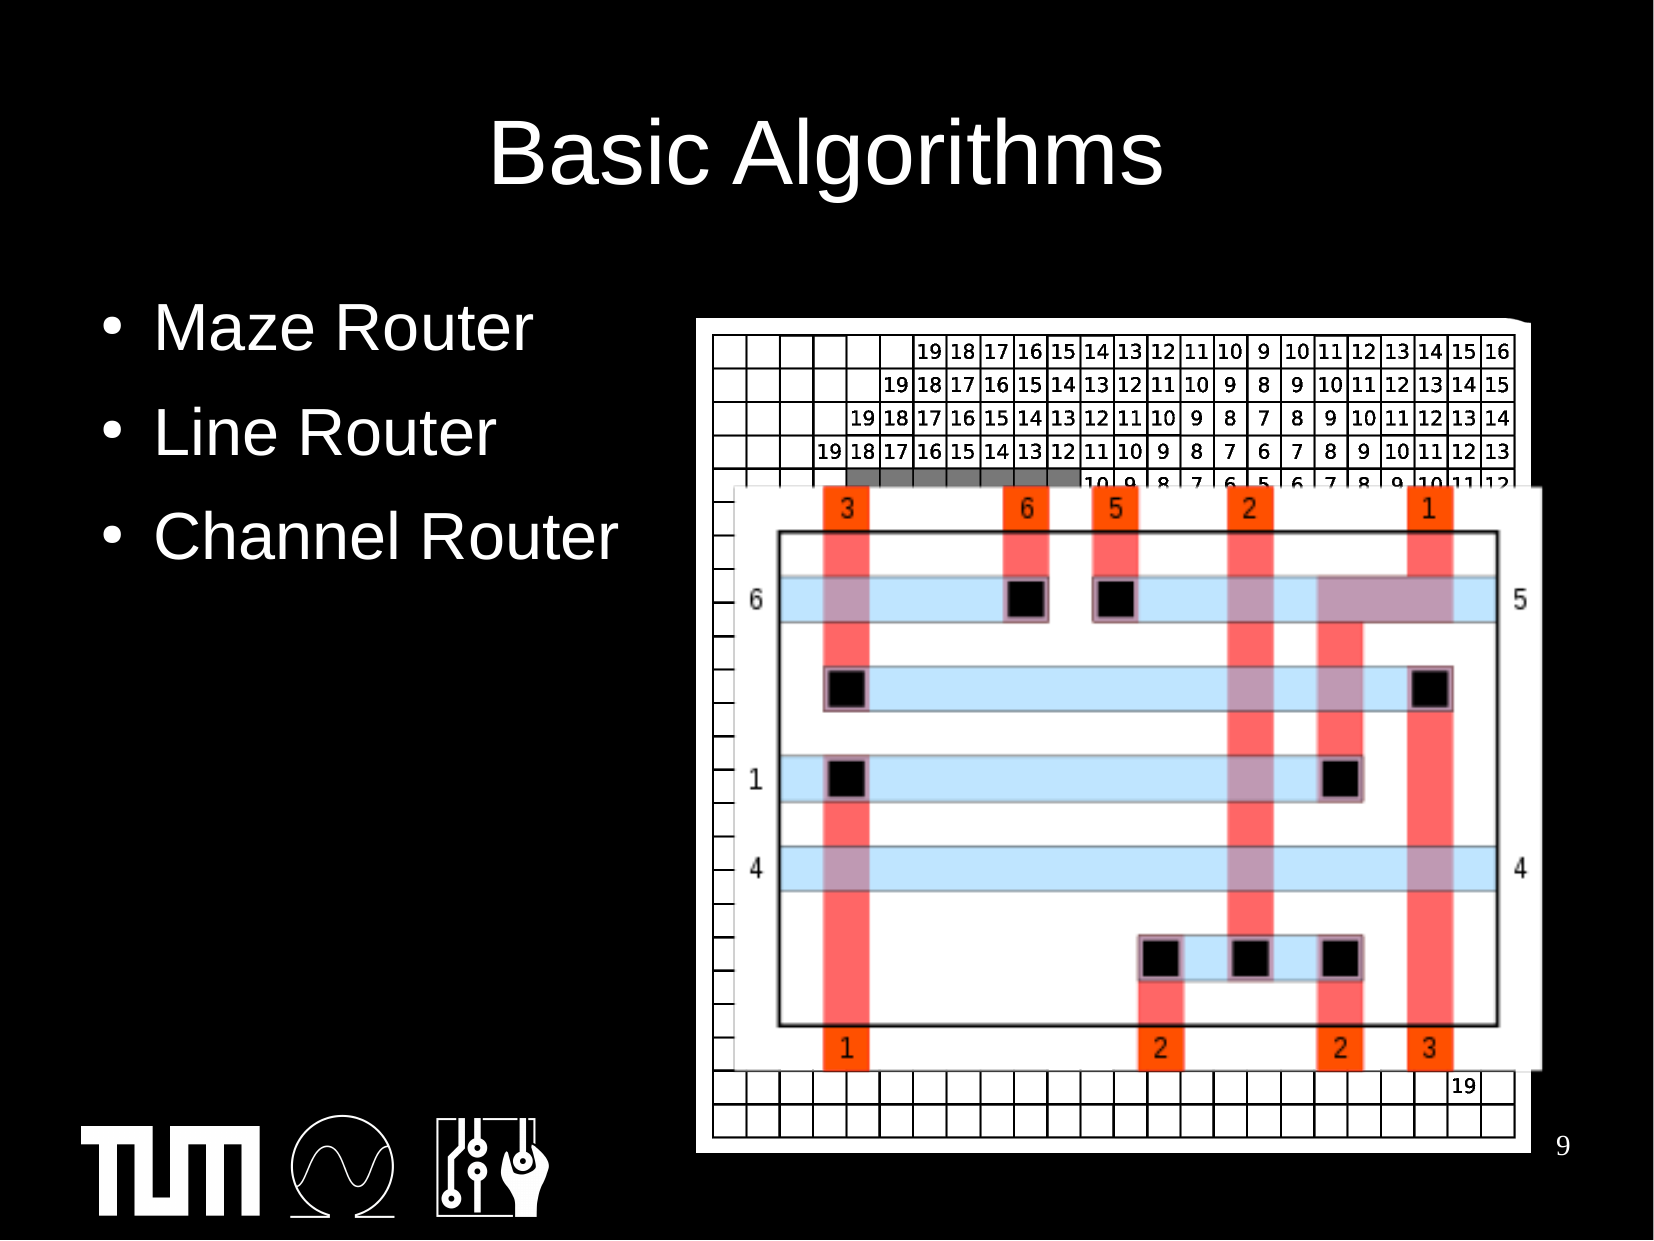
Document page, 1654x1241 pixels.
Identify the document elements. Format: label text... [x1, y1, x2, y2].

picture [425, 1109, 554, 1227]
picture [283, 1109, 402, 1227]
list Maze Router Line Router Channel Router [82, 290, 1571, 1109]
picture [696, 318, 1548, 1153]
title Basic Algorithms [82, 49, 1571, 257]
picture [63, 1108, 272, 1227]
